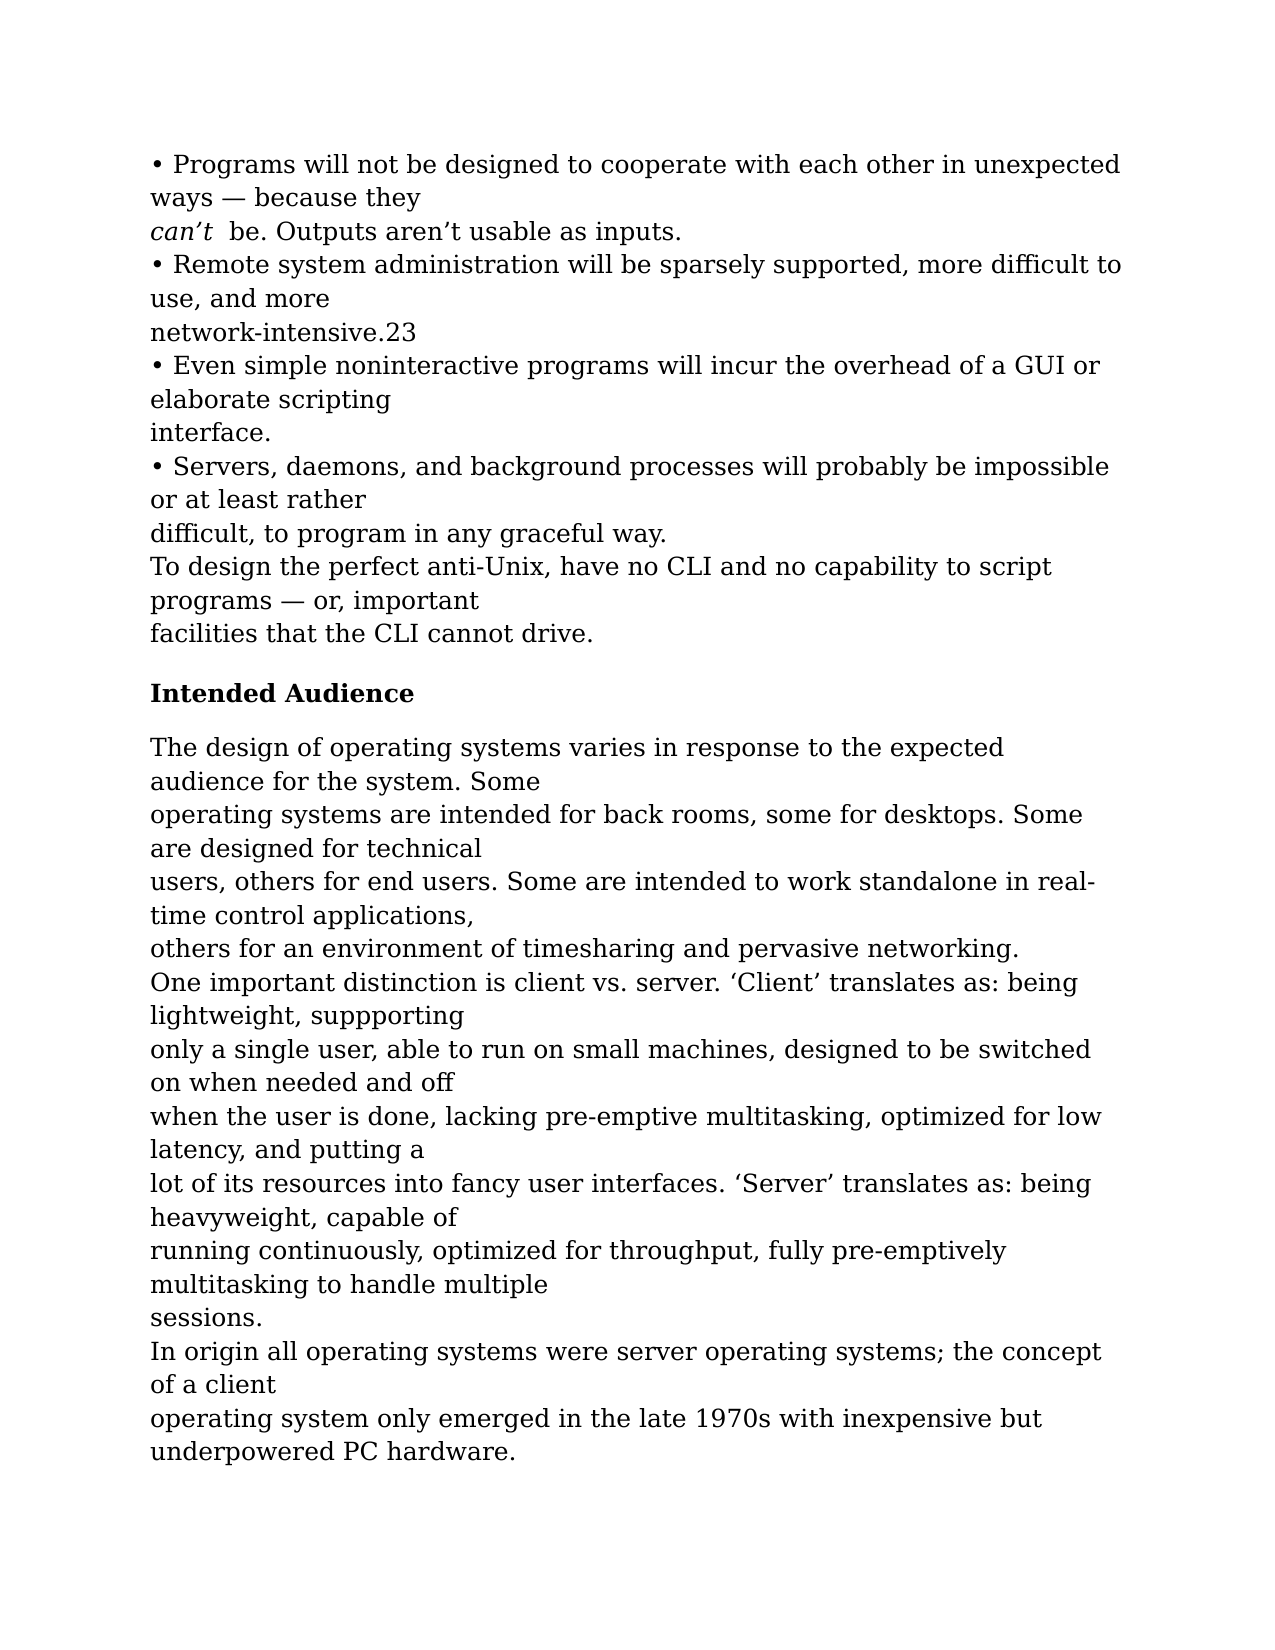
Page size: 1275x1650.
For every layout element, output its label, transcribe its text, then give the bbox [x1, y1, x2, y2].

text running continuously, optimized for throughput, fully pre-emptively multitasking to handle multiple [150, 1236, 1125, 1299]
text users, others for end users. Some are intended to work standalone in real-time control applications, [150, 867, 1125, 930]
text • Remote system administration will be sparsely supported, more difficult to use, and more [150, 251, 1125, 313]
text operating system only emerged in the late 1970s with inexpensive but underpowered PC hardware. [150, 1404, 1125, 1467]
text sessions. [150, 1303, 1125, 1332]
text Intended Audience [150, 678, 1125, 708]
text others for an environment of timesharing and pervasive networking. [150, 934, 1125, 963]
text only a single user, able to run on small machines, designed to be switched on when needed and off [150, 1035, 1125, 1098]
text • Servers, daemons, and background processes will probably be impossible or at least rather [150, 452, 1125, 514]
text network-intensive.23 [150, 318, 1125, 347]
text The design of operating systems varies in response to the expected audience for the system. Some [150, 733, 1125, 796]
text when the user is done, lacking pre-emptive multitasking, optimized for low latency, and putting a [150, 1102, 1125, 1165]
text can’t be. Outputs aren’t usable as inputs. [150, 217, 1125, 246]
text interface. [150, 418, 1125, 447]
text • Even simple noninteractive programs will incur the overhead of a GUI or elaborate scripting [150, 351, 1125, 414]
text One important distinction is client vs. server. ‘Client’ translates as: being lightweight, suppporting [150, 968, 1125, 1031]
text • Programs will not be designed to cooperate with each other in unexpected ways — because they [150, 150, 1125, 213]
text lot of its resources into fancy user interfaces. ‘Server’ translates as: being heavyweight, capable of [150, 1169, 1125, 1232]
text operating systems are intended for back rooms, some for desktops. Some are designed for technical [150, 800, 1125, 863]
text difficult, to program in any graceful way. [150, 519, 1125, 548]
text To design the perfect anti-Unix, have no CLI and no capability to script programs — or, important [150, 552, 1125, 615]
text facilities that the CLI cannot drive. [150, 619, 1125, 649]
text In origin all operating systems were server operating systems; the concept of a client [150, 1337, 1125, 1399]
